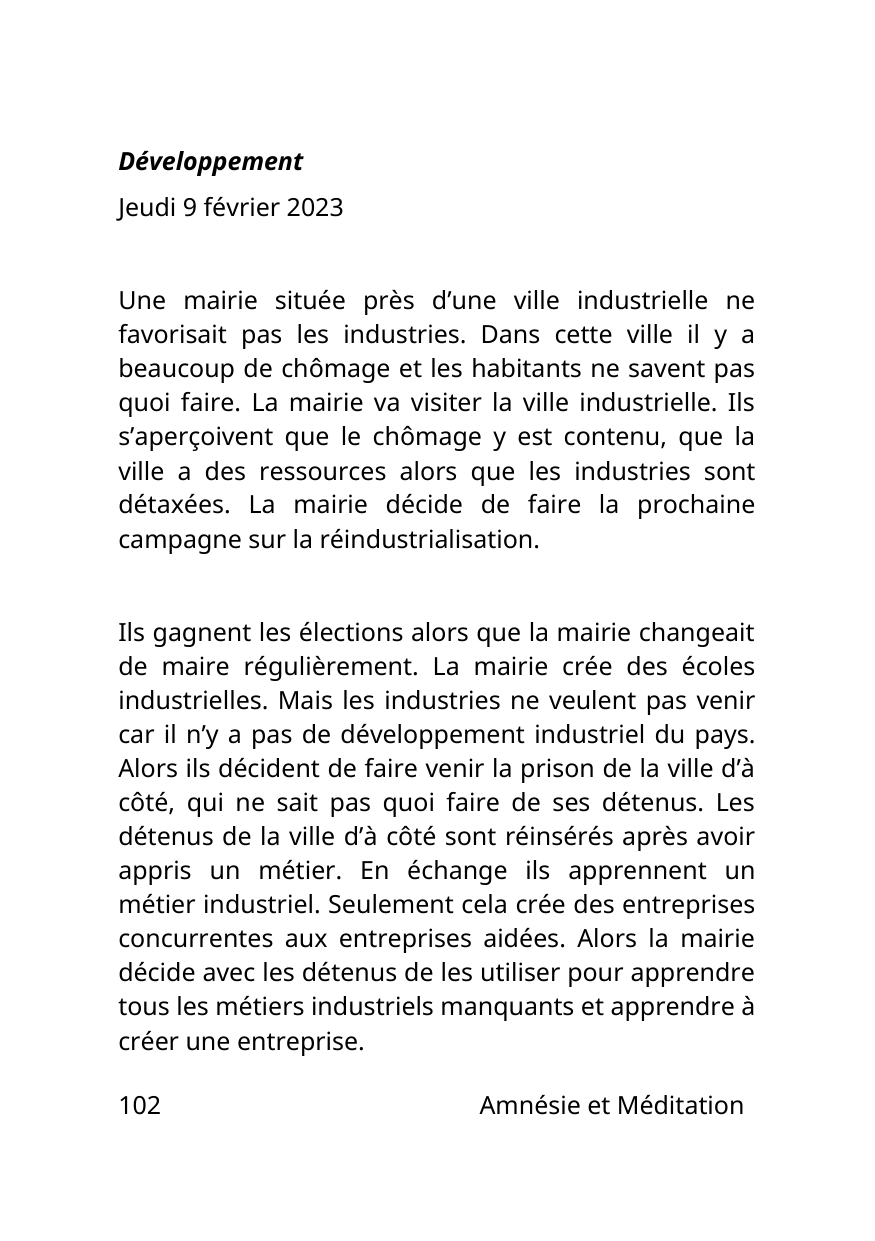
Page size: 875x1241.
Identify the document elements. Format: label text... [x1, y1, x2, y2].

text Une mairie située près d’une ville industrielle ne favorisait pas les industries. Dans cette ville il y a beaucoup de chômage et les habitants ne savent pas quoi faire. La mairie va visiter la ville industrielle. Ils s’aperçoivent que le chômage y est contenu, que la ville a des ressources alors que les industries sont détaxées. La mairie décide de faire la prochaine campagne sur la réindustrialisation. [118, 283, 756, 555]
text Ils gagnent les élections alors que la mairie changeait de maire régulièrement. La mairie crée des écoles industrielles. Mais les industries ne veulent pas venir car il n’y a pas de développement industriel du pays. Alors ils décident de faire venir la prison de la ville d’à côté, qui ne sait pas quoi faire de ses détenus. Les détenus de la ville d’à côté sont réinsérés après avoir appris un métier. En échange ils apprennent un métier industriel. Seulement cela crée des entreprises concurrentes aux entreprises aidées. Alors la mairie décide avec les détenus de les utiliser pour apprendre tous les métiers industriels manquants et apprendre à créer une entreprise. [118, 614, 756, 1057]
text Jeudi 9 février 2023 [118, 190, 756, 224]
subtitle Développement [118, 143, 756, 177]
